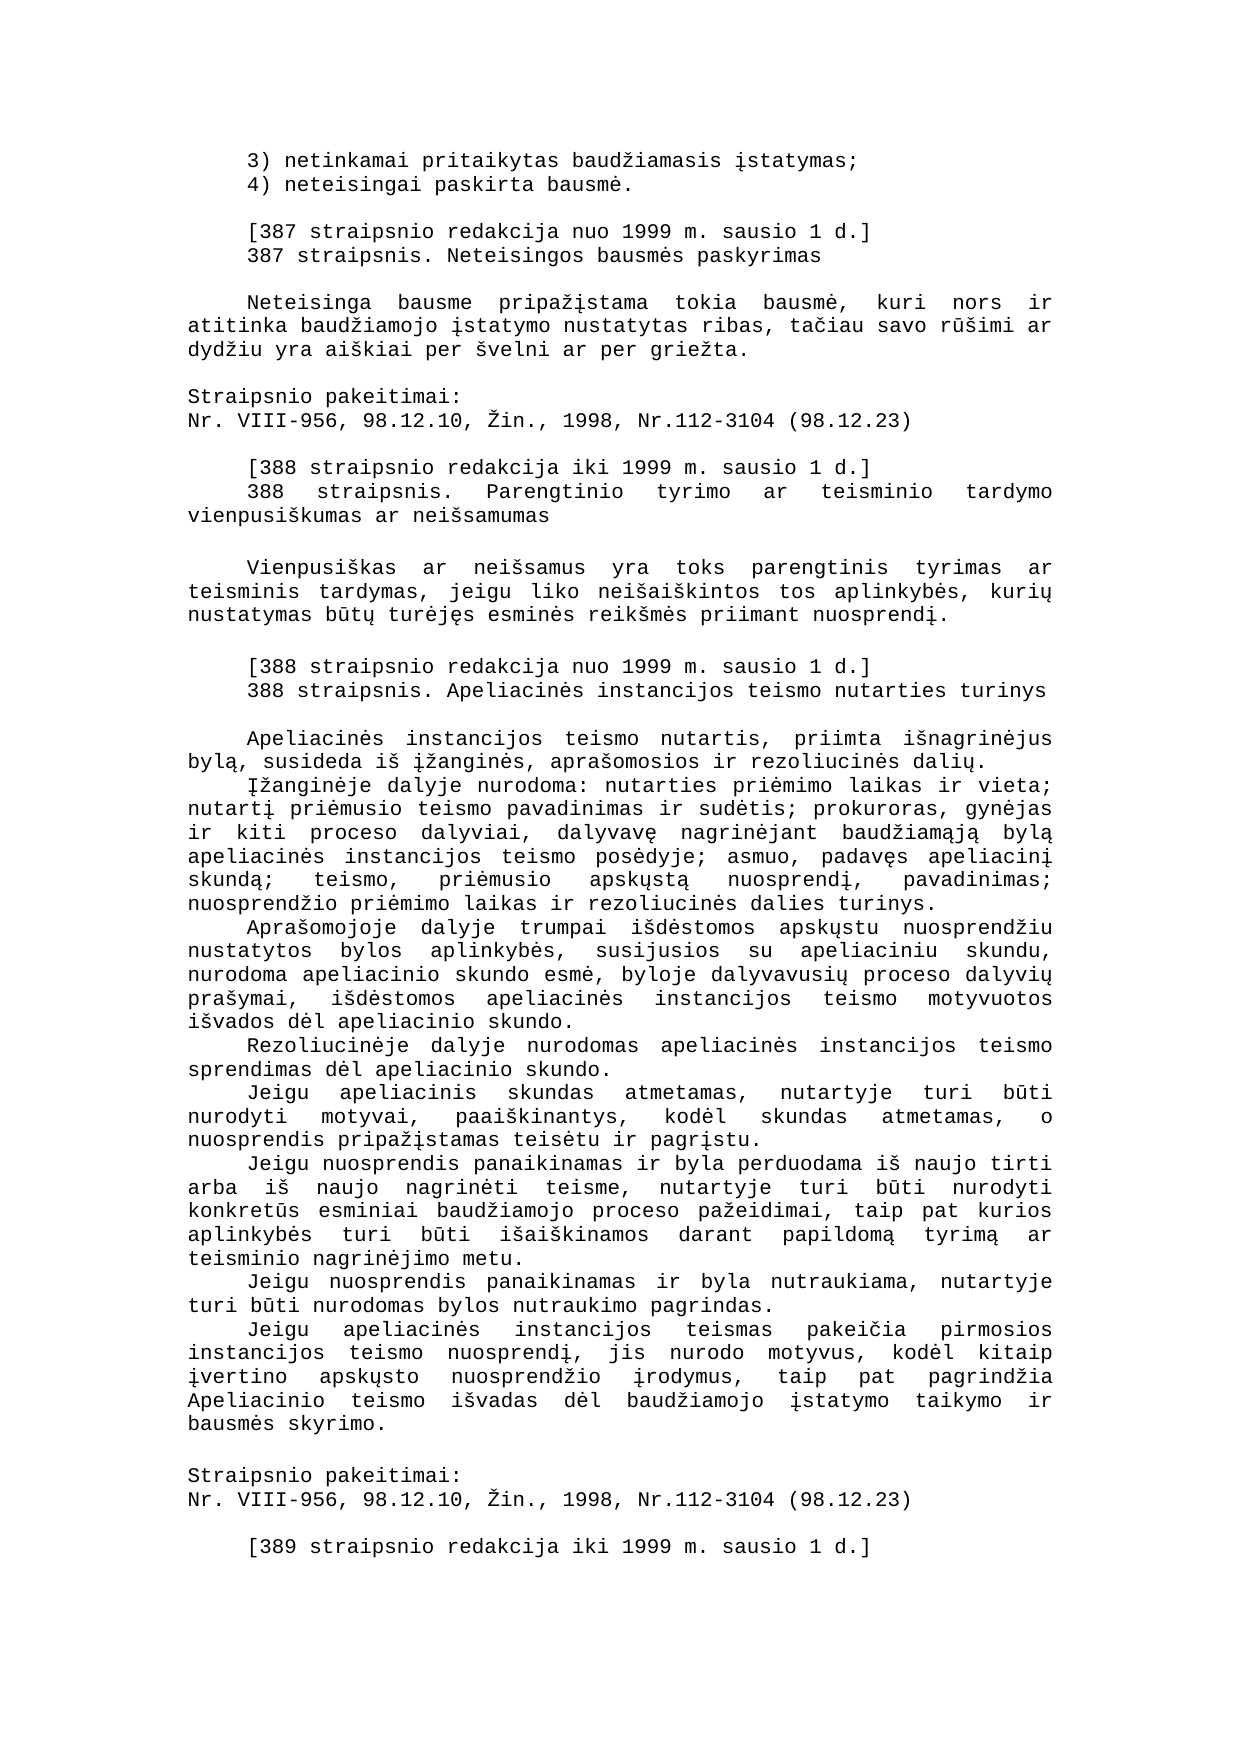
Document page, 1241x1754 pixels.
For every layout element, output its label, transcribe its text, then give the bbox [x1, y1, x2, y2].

text Jeigu nuosprendis panaikinamas ir byla nutraukiama, nutartyje turi būti nurodomas bylos nutraukimo pagrindas. [187, 1271, 1053, 1319]
text [389 straipsnio redakcija iki 1999 m. sausio 1 d.] [187, 1536, 1053, 1560]
text Nr. VIII-956, 98.12.10, Žin., 1998, Nr.112-3104 (98.12.23) [187, 410, 1053, 434]
text Jeigu apeliacinis skundas atmetamas, nutartyje turi būti nurodyti motyvai, paaiškinantys, kodėl skundas atmetamas, o nuosprendis pripažįstamas teisėtu ir pagrįstu. [187, 1082, 1053, 1153]
text Vienpusiškas ar neišsamus yra toks parengtinis tyrimas ar teisminis tardymas, jeigu liko neišaiškintos tos aplinkybės, kurių nustatymas būtų turėjęs esminės reikšmės priimant nuosprendį. [187, 557, 1053, 628]
text Straipsnio pakeitimai: [187, 386, 1053, 410]
text Įžanginėje dalyje nurodoma: nutarties priėmimo laikas ir vieta; nutartį priėmusio teismo pavadinimas ir sudėtis; prokuroras, gynėjas ir kiti proceso dalyviai, dalyvavę nagrinėjant baudžiamąją bylą apeliacinės instancijos teismo posėdyje; asmuo, padavęs apeliacinį skundą; teismo, priėmusio apskųstą nuosprendį, pavadinimas; nuosprendžio priėmimo laikas ir rezoliucinės dalies turinys. [187, 775, 1053, 917]
text Straipsnio pakeitimai: [187, 1466, 1053, 1489]
text 4) neteisingai paskirta bausmė. [187, 174, 1053, 197]
text Jeigu nuosprendis panaikinamas ir byla perduodama iš naujo tirti arba iš naujo nagrinėti teisme, nutartyje turi būti nurodyti konkretūs esminiai baudžiamojo proceso pažeidimai, taip pat kurios aplinkybės turi būti išaiškinamos darant papildomą tyrimą ar teisminio nagrinėjimo metu. [187, 1153, 1053, 1271]
text 3) netinkamai pritaikytas baudžiamasis įstatymas; [187, 150, 1053, 174]
text Rezoliucinėje dalyje nurodomas apeliacinės instancijos teismo sprendimas dėl apeliacinio skundo. [187, 1035, 1053, 1082]
text 388 straipsnis. Apeliacinės instancijos teismo nutarties turinys [187, 680, 1053, 704]
text Jeigu apeliacinės instancijos teismas pakeičia pirmosios instancijos teismo nuosprendį, jis nurodo motyvus, kodėl kitaip įvertino apskųsto nuosprendžio įrodymus, taip pat pagrindžia Apeliacinio teismo išvadas dėl baudžiamojo įstatymo taikymo ir bausmės skyrimo. [187, 1319, 1053, 1437]
text [388 straipsnio redakcija nuo 1999 m. sausio 1 d.] [187, 657, 1053, 680]
text 387 straipsnis. Neteisingos bausmės paskyrimas [187, 244, 1053, 268]
text 388 straipsnis. Parengtinio tyrimo ar teisminio tardymo vienpusiškumas ar neišsamumas [187, 481, 1053, 528]
text Aprašomojoje dalyje trumpai išdėstomos apskųstu nuosprendžiu nustatytos bylos aplinkybės, susijusios su apeliaciniu skundu, nurodoma apeliacinio skundo esmė, byloje dalyvavusių proceso dalyvių prašymai, išdėstomos apeliacinės instancijos teismo motyvuotos išvados dėl apeliacinio skundo. [187, 917, 1053, 1035]
text Nr. VIII-956, 98.12.10, Žin., 1998, Nr.112-3104 (98.12.23) [187, 1489, 1053, 1513]
text Neteisinga bausme pripažįstama tokia bausmė, kuri nors ir atitinka baudžiamojo įstatymo nustatytas ribas, tačiau savo rūšimi ar dydžiu yra aiškiai per švelni ar per griežta. [187, 292, 1053, 363]
text Apeliacinės instancijos teismo nutartis, priimta išnagrinėjus bylą, susideda iš įžanginės, aprašomosios ir rezoliucinės dalių. [187, 727, 1053, 775]
text [387 straipsnio redakcija nuo 1999 m. sausio 1 d.] [187, 221, 1053, 244]
text [388 straipsnio redakcija iki 1999 m. sausio 1 d.] [187, 457, 1053, 481]
